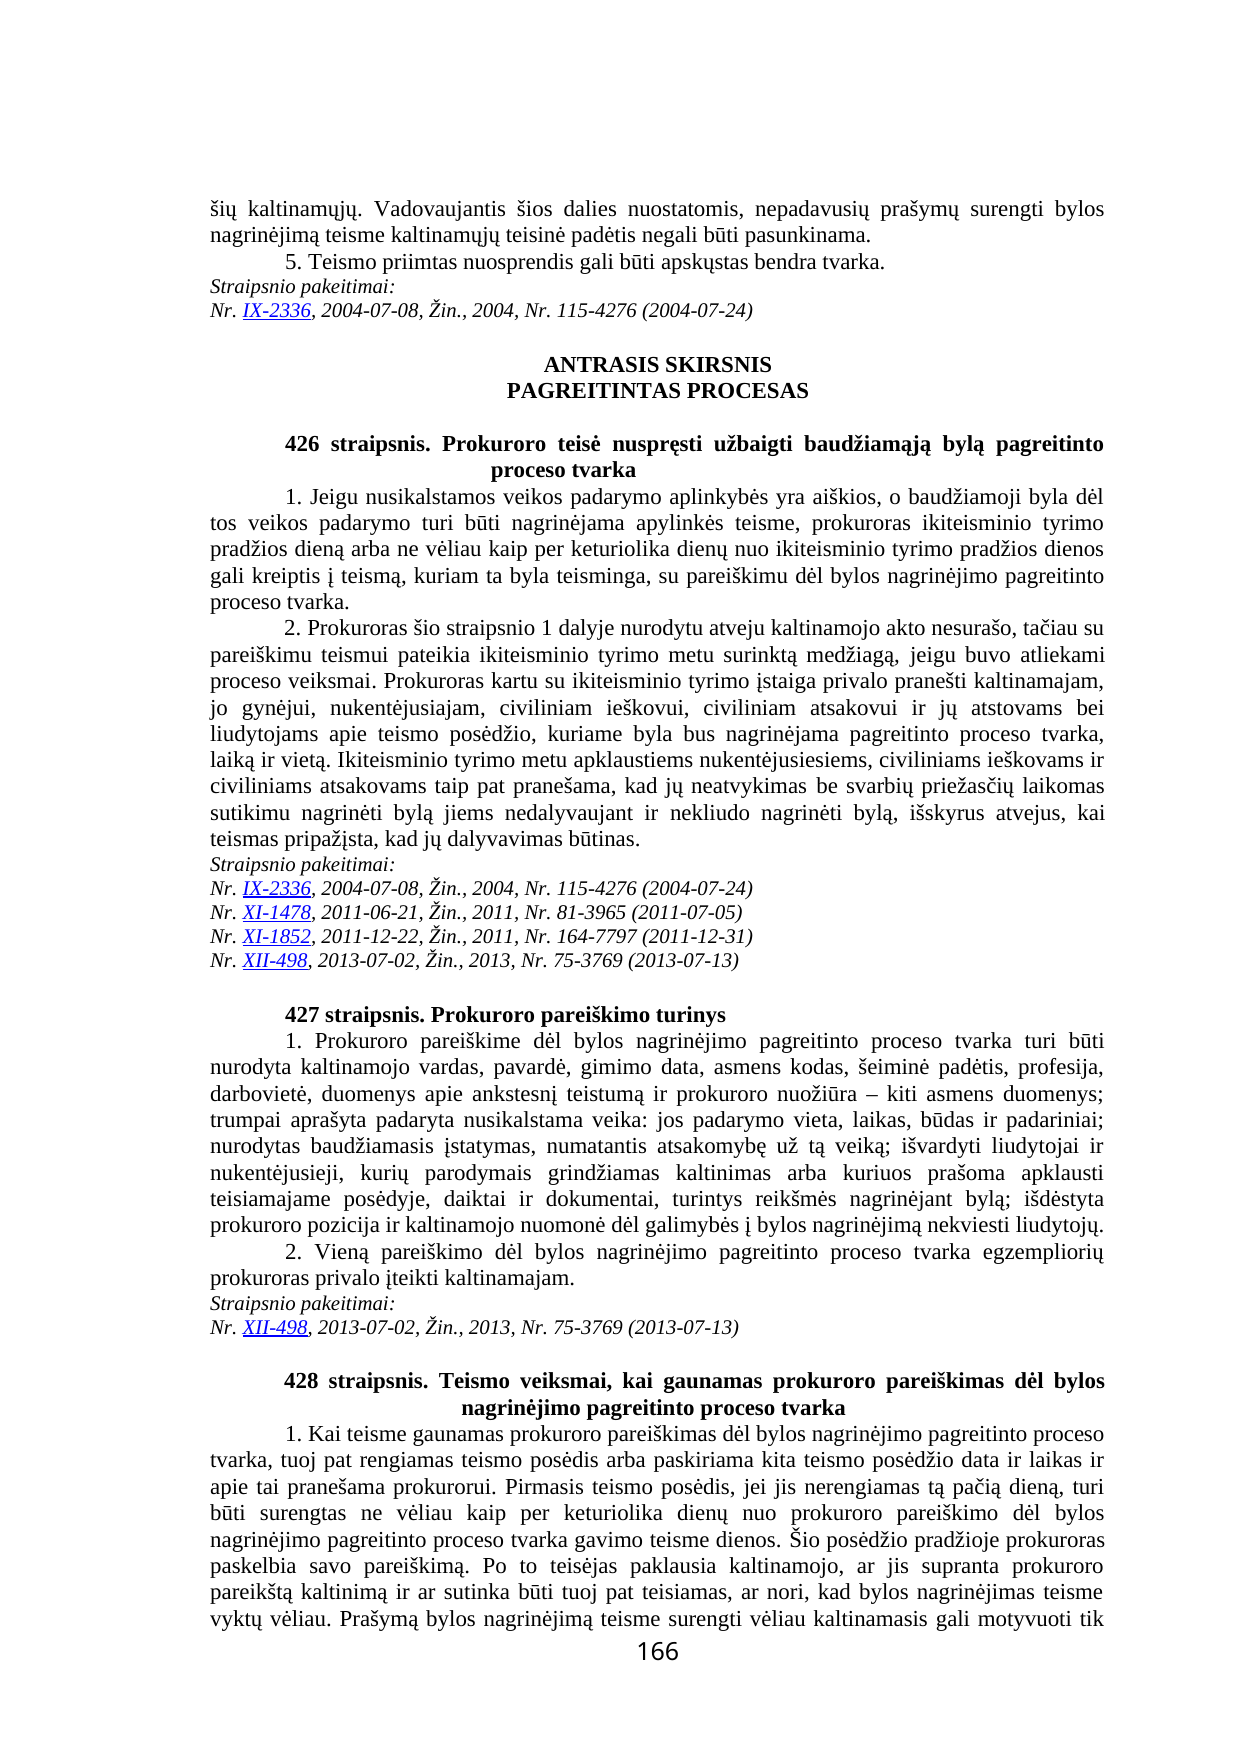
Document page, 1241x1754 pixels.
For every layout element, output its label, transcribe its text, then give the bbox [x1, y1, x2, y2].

text šių kaltinamųjų. Vadovaujantis šios dalies nuostatomis, nepadavusių prašymų surengti bylos nagrinėjimą teisme kaltinamųjų teisinė padėtis negali būti pasunkinama. [210, 195, 1106, 248]
text 2. Vieną pareiškimo dėl bylos nagrinėjimo pagreitinto proceso tvarka egzempliorių prokuroras privalo įteikti kaltinamajam. [210, 1238, 1106, 1291]
text 1. Kai teisme gaunamas prokuroro pareiškimas dėl bylos nagrinėjimo pagreitinto proceso tvarka, tuoj pat rengiamas teismo posėdis arba paskiriama kita teismo posėdžio data ir laikas ir apie tai pranešama prokurorui. Pirmasis teismo posėdis, jei jis nerengiamas tą pačią dieną, turi būti surengtas ne vėliau kaip per keturiolika dienų nuo prokuroro pareiškimo dėl bylos nagrinėjimo pagreitinto proceso tvarka gavimo teisme dienos. Šio posėdžio pradžioje prokuroras paskelbia savo pareiškimą. Po to teisėjas paklausia kaltinamojo, ar jis supranta prokuroro pareikštą kaltinimą ir ar sutinka būti tuoj pat teisiamas, ar nori, kad bylos nagrinėjimas teisme vyktų vėliau. Prašymą bylos nagrinėjimą teisme surengti vėliau kaltinamasis gali motyvuoti tik [210, 1420, 1106, 1631]
text 5. Teismo priimtas nuosprendis gali būti apskųstas bendra tvarka. [210, 248, 1106, 274]
text 428 straipsnis. Teismo veiksmai, kai gaunamas prokuroro pareiškimas dėl bylos nagrinėjimo pagreitinto proceso tvarka [284, 1367, 1106, 1420]
text 1. Prokuroro pareiškime dėl bylos nagrinėjimo pagreitinto proceso tvarka turi būti nurodyta kaltinamojo vardas, pavardė, gimimo data, asmens kodas, šeiminė padėtis, profesija, darbovietė, duomenys apie ankstesnį teistumą ir prokuroro nuožiūra – kiti asmens duomenys; trumpai aprašyta padaryta nusikalstama veika: jos padarymo vieta, laikas, būdas ir padariniai; nurodytas baudžiamasis įstatymas, numatantis atsakomybę už tą veiką; išvardyti liudytojai ir nukentėjusieji, kurių parodymais grindžiamas kaltinimas arba kuriuos prašoma apklausti teisiamajame posėdyje, daiktai ir dokumentai, turintys reikšmės nagrinėjant bylą; išdėstyta prokuroro pozicija ir kaltinamojo nuomonė dėl galimybės į bylos nagrinėjimą nekviesti liudytojų. [210, 1027, 1106, 1238]
text Nr. IX-2336, 2004-07-08, Žin., 2004, Nr. 115-4276 (2004-07-24) [210, 298, 1106, 322]
text Straipsnio pakeitimai: [210, 1291, 1106, 1315]
text 1. Jeigu nusikalstamos veikos padarymo aplinkybės yra aiškios, o baudžiamoji byla dėl tos veikos padarymo turi būti nagrinėjama apylinkės teisme, prokuroras ikiteisminio tyrimo pradžios dieną arba ne vėliau kaip per keturiolika dienų nuo ikiteisminio tyrimo pradžios dienos gali kreiptis į teismą, kuriam ta byla teisminga, su pareiškimu dėl bylos nagrinėjimo pagreitinto proceso tvarka. [210, 483, 1106, 614]
text 426 straipsnis. Prokuroro teisė nuspręsti užbaigti baudžiamąją bylą pagreitinto proceso tvarka [285, 430, 1106, 483]
text 427 straipsnis. Prokuroro pareiškimo turinys [210, 1001, 1106, 1027]
text ANTRASIS SKIRSNIS [210, 351, 1106, 377]
text Nr. XII-498, 2013-07-02, Žin., 2013, Nr. 75-3769 (2013-07-13) [210, 1315, 1106, 1339]
text Straipsnio pakeitimai: [210, 274, 1106, 298]
text Nr. XI-1478, 2011-06-21, Žin., 2011, Nr. 81-3965 (2011-07-05) [210, 900, 1106, 924]
text Nr. XII-498, 2013-07-02, Žin., 2013, Nr. 75-3769 (2013-07-13) [210, 948, 1106, 972]
text Nr. IX-2336, 2004-07-08, Žin., 2004, Nr. 115-4276 (2004-07-24) [210, 876, 1106, 900]
text 2. Prokuroras šio straipsnio 1 dalyje nurodytu atveju kaltinamojo akto nesurašo, tačiau su pareiškimu teismui pateikia ikiteisminio tyrimo metu surinktą medžiagą, jeigu buvo atliekami proceso veiksmai. Prokuroras kartu su ikiteisminio tyrimo įstaiga privalo pranešti kaltinamajam, jo gynėjui, nukentėjusiajam, civiliniam ieškovui, civiliniam atsakovui ir jų atstovams bei liudytojams apie teismo posėdžio, kuriame byla bus nagrinėjama pagreitinto proceso tvarka, laiką ir vietą. Ikiteisminio tyrimo metu apklaustiems nukentėjusiesiems, civiliniams ieškovams ir civiliniams atsakovams taip pat pranešama, kad jų neatvykimas be svarbių priežasčių laikomas sutikimu nagrinėti bylą jiems nedalyvaujant ir nekliudo nagrinėti bylą, išskyrus atvejus, kai teismas pripažįsta, kad jų dalyvavimas būtinas. [210, 614, 1106, 852]
text Straipsnio pakeitimai: [210, 852, 1106, 876]
text Pagreitintas procesas [210, 377, 1106, 404]
text Nr. XI-1852, 2011-12-22, Žin., 2011, Nr. 164-7797 (2011-12-31) [210, 924, 1106, 948]
